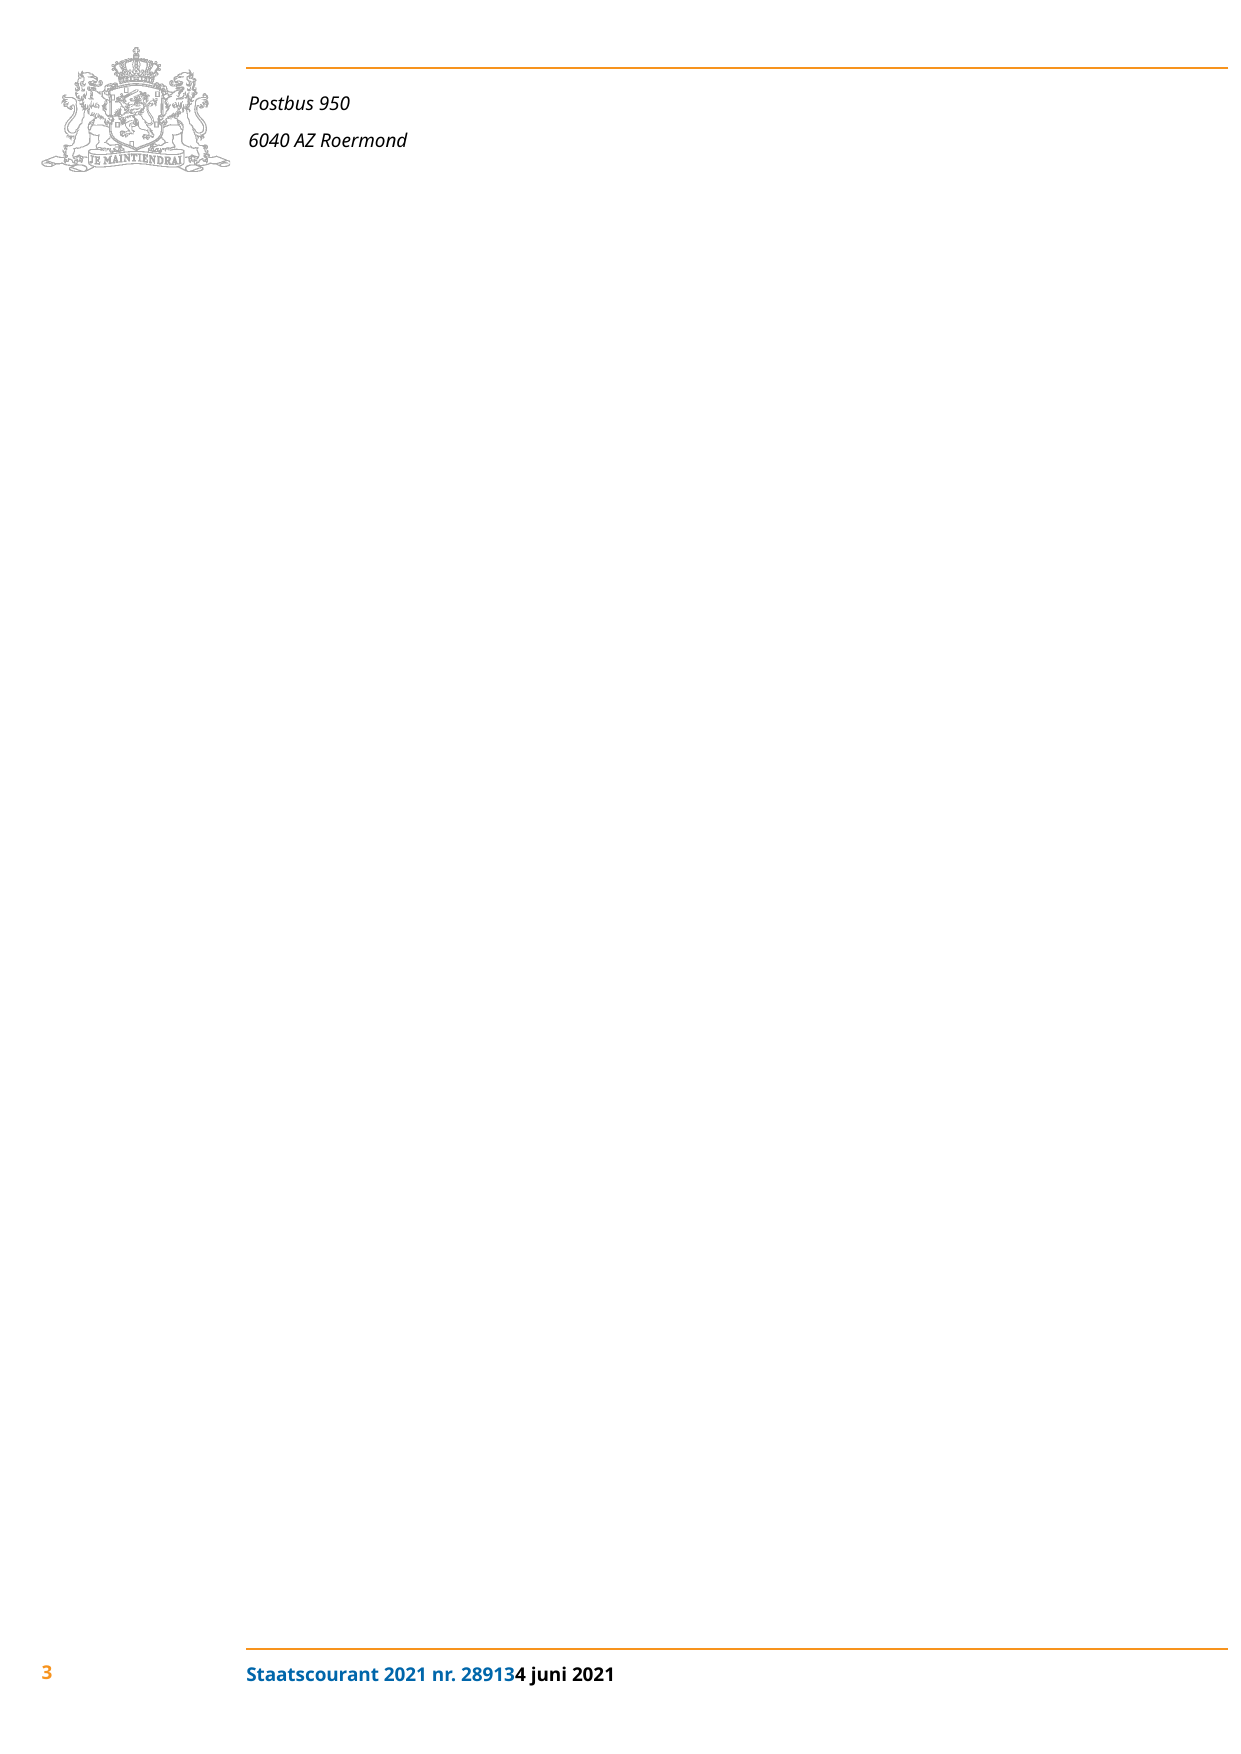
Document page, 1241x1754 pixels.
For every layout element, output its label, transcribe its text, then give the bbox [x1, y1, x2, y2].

text 6040 AZ Roermond [248, 132, 1152, 151]
text Postbus 950 [248, 95, 1152, 114]
picture [41, 47, 231, 172]
